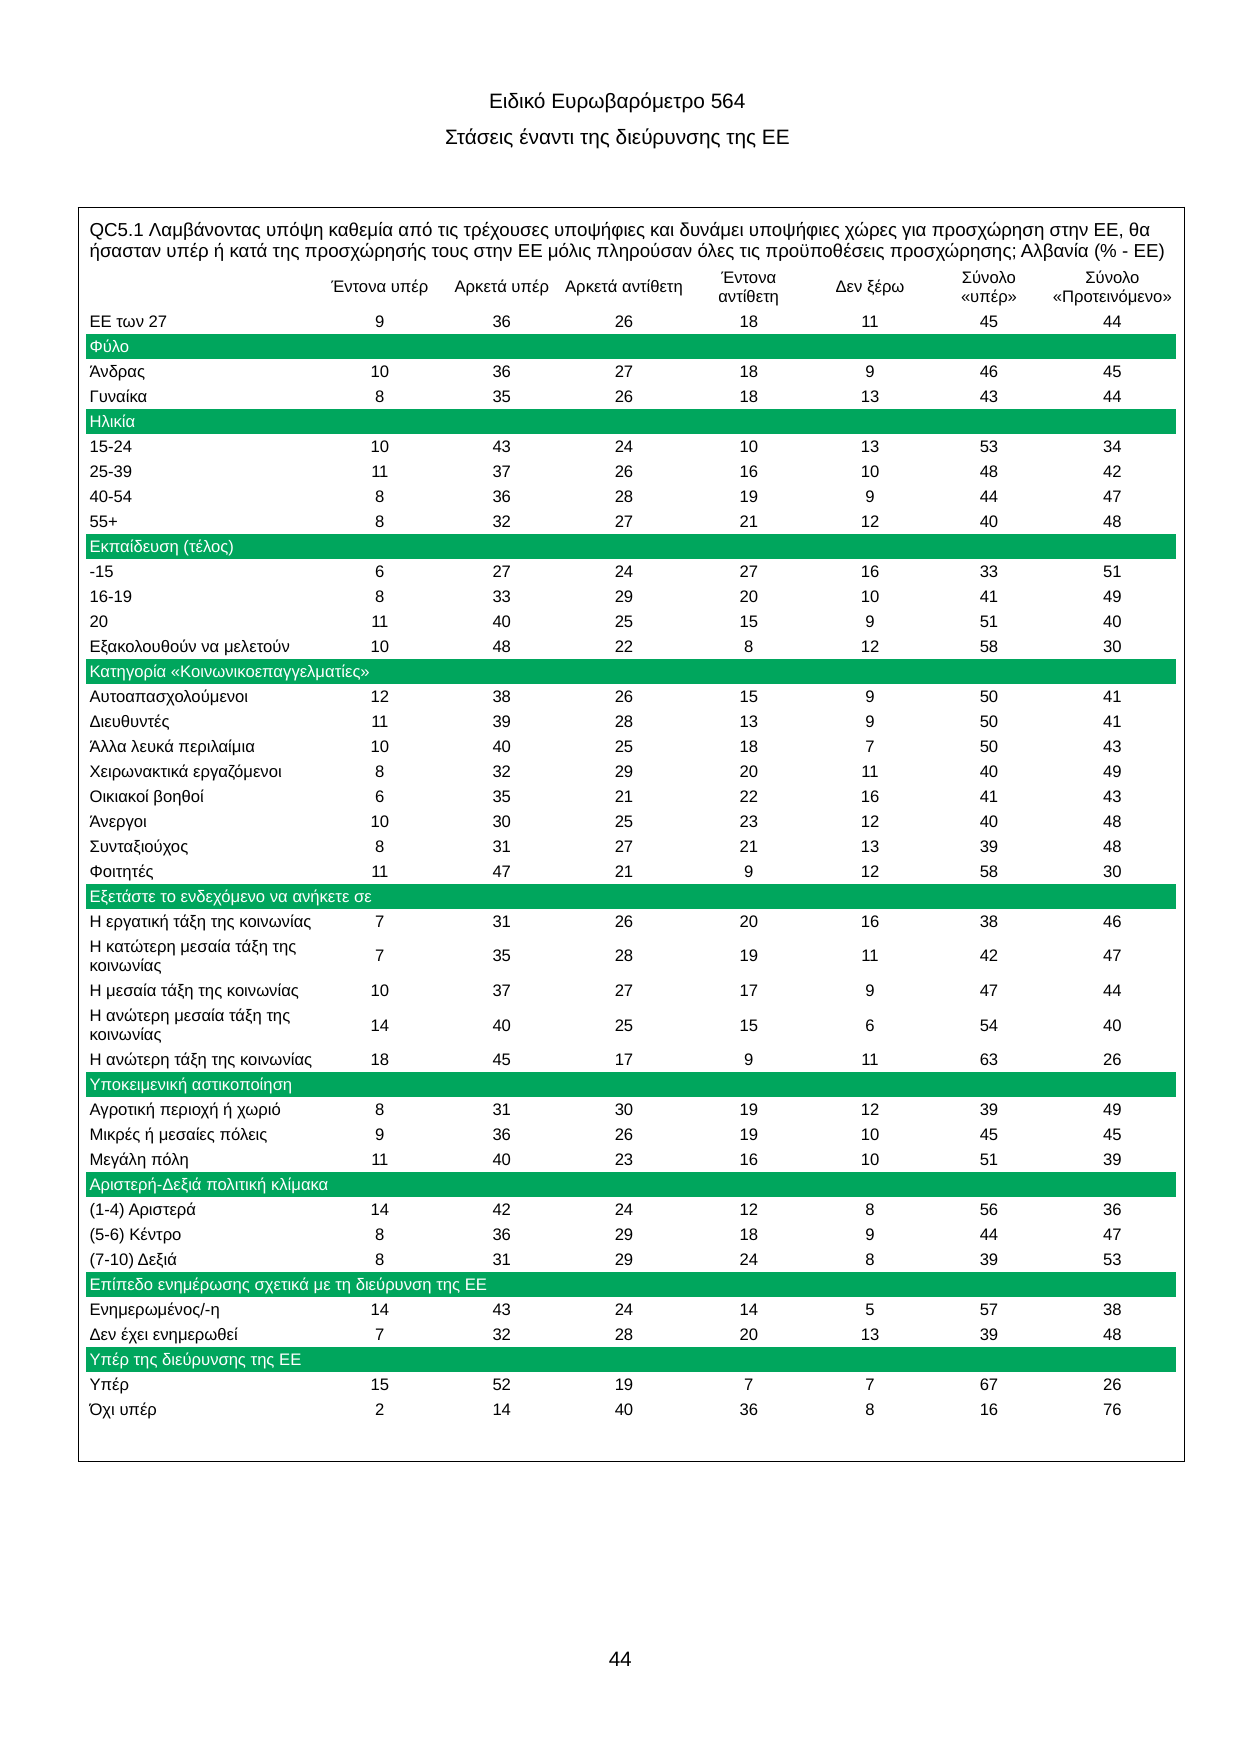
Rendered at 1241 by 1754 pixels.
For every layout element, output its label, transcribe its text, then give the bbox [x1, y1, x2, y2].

table_cell 16 [686, 1147, 811, 1172]
table_cell 42 [442, 1197, 561, 1222]
table_cell Εξετάστε το ενδεχόμενο να ανήκετε σε [86, 884, 1176, 909]
table_cell 11 [318, 1147, 442, 1172]
table_cell 26 [561, 909, 686, 934]
table_cell 14 [686, 1297, 811, 1322]
table_cell 20 [686, 584, 811, 609]
table_cell Αριστερή-Δεξιά πολιτική κλίμακα [86, 1172, 1176, 1197]
table_cell 51 [929, 609, 1049, 634]
table_cell Δεν έχει ενημερωθεί [86, 1322, 318, 1347]
table_cell Η μεσαία τάξη της κοινωνίας [86, 978, 318, 1003]
table_cell 48 [1049, 1322, 1176, 1347]
table_cell 40 [442, 734, 561, 759]
table_cell 47 [1049, 1222, 1176, 1247]
table_cell 15-24 [86, 434, 318, 459]
table_cell 30 [442, 809, 561, 834]
table_cell 21 [686, 509, 811, 534]
table_cell 40 [929, 759, 1049, 784]
table_cell 7 [318, 909, 442, 934]
table_cell 19 [686, 1122, 811, 1147]
table_cell 2 [318, 1397, 442, 1422]
table_cell 44 [1049, 384, 1176, 409]
table_cell 24 [561, 1197, 686, 1222]
table_cell 25-39 [86, 459, 318, 484]
table_cell 8 [318, 834, 442, 859]
table_cell Η εργατική τάξη της κοινωνίας [86, 909, 318, 934]
table_cell 8 [318, 509, 442, 534]
table_cell Εξακολουθούν να μελετούν [86, 634, 318, 659]
table_cell 42 [1049, 459, 1176, 484]
table_cell 10 [811, 1122, 929, 1147]
table_cell 16-19 [86, 584, 318, 609]
table_cell 37 [442, 978, 561, 1003]
table_cell 29 [561, 1222, 686, 1247]
table_cell 37 [442, 459, 561, 484]
table_cell 10 [318, 809, 442, 834]
table_cell Συνταξιούχος [86, 834, 318, 859]
table_cell Χειρωνακτικά εργαζόμενοι [86, 759, 318, 784]
table_cell 17 [561, 1047, 686, 1072]
table_cell 11 [811, 1047, 929, 1072]
table_cell 10 [318, 634, 442, 659]
table_cell (1-4) Αριστερά [86, 1197, 318, 1222]
table_cell 8 [811, 1247, 929, 1272]
table_cell Εκπαίδευση (τέλος) [86, 534, 1176, 559]
table_cell 36 [442, 359, 561, 384]
table_cell 8 [811, 1197, 929, 1222]
table_cell 44 [929, 1222, 1049, 1247]
table_cell Κατηγορία «Κοινωνικοεπαγγελματίες» [86, 659, 1176, 684]
table_cell 51 [1049, 559, 1176, 584]
table_cell 50 [929, 709, 1049, 734]
table_cell 41 [929, 784, 1049, 809]
table_cell 8 [318, 484, 442, 509]
table_cell 44 [1049, 978, 1176, 1003]
table_cell Οικιακοί βοηθοί [86, 784, 318, 809]
table_cell 36 [1049, 1197, 1176, 1222]
table_cell 33 [442, 584, 561, 609]
table_cell 20 [686, 759, 811, 784]
table_cell 20 [686, 909, 811, 934]
table_cell 18 [686, 309, 811, 334]
table_cell 26 [561, 384, 686, 409]
table_cell 20 [686, 1322, 811, 1347]
table_cell 14 [442, 1397, 561, 1422]
table_cell 7 [318, 1322, 442, 1347]
table_cell 9 [811, 484, 929, 509]
table_cell 43 [1049, 784, 1176, 809]
table_cell 13 [686, 709, 811, 734]
table_cell Ενημερωμένος/-η [86, 1297, 318, 1322]
table_cell 27 [561, 359, 686, 384]
table_cell 53 [1049, 1247, 1176, 1272]
table_cell 43 [1049, 734, 1176, 759]
table_cell 54 [929, 1003, 1049, 1047]
table_cell 9 [686, 1047, 811, 1072]
table_cell 40 [442, 609, 561, 634]
table_cell 57 [929, 1297, 1049, 1322]
table_cell 26 [561, 459, 686, 484]
table_cell 12 [686, 1197, 811, 1222]
table_cell 17 [686, 978, 811, 1003]
table_cell Σύνολο «υπέρ» [929, 265, 1049, 309]
table_cell 24 [561, 559, 686, 584]
table_cell 8 [318, 759, 442, 784]
table_cell 53 [929, 434, 1049, 459]
table_cell 26 [561, 1122, 686, 1147]
table_cell 39 [929, 834, 1049, 859]
table_cell 11 [811, 759, 929, 784]
table_cell 19 [686, 1097, 811, 1122]
table_cell 48 [442, 634, 561, 659]
table_cell 41 [1049, 684, 1176, 709]
table_cell 10 [811, 459, 929, 484]
table_cell 36 [442, 484, 561, 509]
table_cell 10 [318, 978, 442, 1003]
table_cell Η κατώτερη μεσαία τάξη της κοινωνίας [86, 934, 318, 978]
table_cell 25 [561, 1003, 686, 1047]
table_cell 35 [442, 934, 561, 978]
table_cell 12 [811, 809, 929, 834]
table_cell 19 [686, 934, 811, 978]
table_cell 25 [561, 734, 686, 759]
table_cell Φοιτητές [86, 859, 318, 884]
table_cell 21 [686, 834, 811, 859]
table_cell 9 [811, 684, 929, 709]
table_cell 24 [561, 434, 686, 459]
table_cell 50 [929, 684, 1049, 709]
table_cell 47 [1049, 484, 1176, 509]
table_cell 19 [561, 1372, 686, 1397]
table_cell 33 [929, 559, 1049, 584]
table_cell 10 [318, 359, 442, 384]
table_cell 14 [318, 1003, 442, 1047]
table_cell 7 [318, 934, 442, 978]
table_cell 35 [442, 384, 561, 409]
table_cell -15 [86, 559, 318, 584]
table_cell 47 [442, 859, 561, 884]
table_cell 12 [811, 1097, 929, 1122]
table_cell Άνεργοι [86, 809, 318, 834]
table_cell 43 [442, 1297, 561, 1322]
table_cell 28 [561, 934, 686, 978]
table_cell Υπέρ [86, 1372, 318, 1397]
table_cell 39 [929, 1322, 1049, 1347]
table_cell 36 [442, 1222, 561, 1247]
table_cell 27 [561, 509, 686, 534]
table_cell 12 [811, 859, 929, 884]
table_cell 41 [929, 584, 1049, 609]
table_cell 13 [811, 1322, 929, 1347]
table_cell 15 [686, 1003, 811, 1047]
table_cell Η ανώτερη μεσαία τάξη της κοινωνίας [86, 1003, 318, 1047]
table_cell Μικρές ή μεσαίες πόλεις [86, 1122, 318, 1147]
table_cell 48 [929, 459, 1049, 484]
table_cell 10 [318, 434, 442, 459]
table_cell 39 [1049, 1147, 1176, 1172]
table_cell 8 [318, 384, 442, 409]
table_cell 29 [561, 584, 686, 609]
table_cell Υποκειμενική αστικοποίηση [86, 1072, 1176, 1097]
table_cell 5 [811, 1297, 929, 1322]
table_cell 48 [1049, 809, 1176, 834]
table_cell Μεγάλη πόλη [86, 1147, 318, 1172]
table_cell 18 [318, 1047, 442, 1072]
table_cell 31 [442, 1247, 561, 1272]
table_cell 9 [318, 309, 442, 334]
table_cell 10 [318, 734, 442, 759]
table_cell 11 [318, 709, 442, 734]
table_cell Φύλο [86, 334, 1176, 359]
table_cell 31 [442, 909, 561, 934]
table_cell 22 [561, 634, 686, 659]
table_cell 38 [1049, 1297, 1176, 1322]
table_cell 8 [318, 1097, 442, 1122]
table_cell 13 [811, 434, 929, 459]
table_cell 67 [929, 1372, 1049, 1397]
table_cell 12 [811, 509, 929, 534]
table_cell 45 [1049, 1122, 1176, 1147]
table_cell 58 [929, 634, 1049, 659]
table_cell 36 [686, 1397, 811, 1422]
table_cell (5-6) Κέντρο [86, 1222, 318, 1247]
table_cell 38 [442, 684, 561, 709]
table_cell 40 [442, 1147, 561, 1172]
table_cell 38 [929, 909, 1049, 934]
table_cell 28 [561, 484, 686, 509]
table_cell 51 [929, 1147, 1049, 1172]
table_cell 14 [318, 1197, 442, 1222]
table_cell 30 [1049, 634, 1176, 659]
table_cell 11 [318, 859, 442, 884]
table_cell 28 [561, 709, 686, 734]
table_cell 31 [442, 834, 561, 859]
table_cell 19 [686, 484, 811, 509]
table_cell 18 [686, 1222, 811, 1247]
table_cell 23 [561, 1147, 686, 1172]
table_cell 8 [318, 584, 442, 609]
table_cell 21 [561, 784, 686, 809]
table_cell 9 [811, 978, 929, 1003]
table_cell 15 [686, 684, 811, 709]
table_cell 26 [561, 684, 686, 709]
table_cell 40-54 [86, 484, 318, 509]
table_cell 48 [1049, 834, 1176, 859]
table_cell 76 [1049, 1397, 1176, 1422]
table_cell 49 [1049, 584, 1176, 609]
table_cell 40 [929, 509, 1049, 534]
table_cell 40 [561, 1397, 686, 1422]
table_cell ΕΕ των 27 [86, 309, 318, 334]
table_cell 10 [811, 1147, 929, 1172]
table_cell 32 [442, 509, 561, 534]
table_cell 42 [929, 934, 1049, 978]
table_cell 16 [811, 909, 929, 934]
table_cell 40 [929, 809, 1049, 834]
table_cell 31 [442, 1097, 561, 1122]
table_cell Αρκετά υπέρ [442, 265, 561, 309]
table_cell 23 [686, 809, 811, 834]
table_cell Επίπεδο ενημέρωσης σχετικά με τη διεύρυνση της ΕΕ [86, 1272, 1176, 1297]
table_cell 34 [1049, 434, 1176, 459]
table_cell 18 [686, 734, 811, 759]
table_cell 25 [561, 609, 686, 634]
table_cell 48 [1049, 509, 1176, 534]
table_cell 27 [442, 559, 561, 584]
table_cell Αγροτική περιοχή ή χωριό [86, 1097, 318, 1122]
table_cell 32 [442, 759, 561, 784]
table_cell 9 [318, 1122, 442, 1147]
table_cell Άνδρας [86, 359, 318, 384]
table_cell 49 [1049, 1097, 1176, 1122]
table_cell 9 [811, 359, 929, 384]
table_cell 22 [686, 784, 811, 809]
table_cell 40 [1049, 609, 1176, 634]
table_cell 16 [686, 459, 811, 484]
table_cell Άλλα λευκά περιλαίμια [86, 734, 318, 759]
table_cell 30 [1049, 859, 1176, 884]
table_cell 27 [686, 559, 811, 584]
table_cell 43 [929, 384, 1049, 409]
table_cell 45 [442, 1047, 561, 1072]
table_cell 7 [811, 734, 929, 759]
table_cell (7-10) Δεξιά [86, 1247, 318, 1272]
table_cell 49 [1049, 759, 1176, 784]
table_cell 6 [811, 1003, 929, 1047]
table_cell 9 [811, 1222, 929, 1247]
table_cell 24 [686, 1247, 811, 1272]
table_cell 26 [1049, 1047, 1176, 1072]
table_cell 21 [561, 859, 686, 884]
table_cell 47 [929, 978, 1049, 1003]
table_cell 25 [561, 809, 686, 834]
table_cell 13 [811, 834, 929, 859]
table_cell 45 [929, 1122, 1049, 1147]
table_cell 14 [318, 1297, 442, 1322]
table_cell 9 [686, 859, 811, 884]
table_cell 8 [318, 1222, 442, 1247]
table_cell 43 [442, 434, 561, 459]
table_cell 56 [929, 1197, 1049, 1222]
table_header QC5.1 Λαμβάνοντας υπόψη καθεμία από τις τρέχουσες υποψήφιες και δυνάμει υποψήφιες χώρες για προσχώρηση στην ΕΕ, θα ήσασταν υπέρ ή κατά της προσχώρησής τους στην ΕΕ μόλις πληρούσαν όλες τις προϋποθέσεις προσχώρησης; Αλβανία (% - ΕΕ) [86, 216, 1176, 264]
table_cell 24 [561, 1297, 686, 1322]
table_cell 45 [929, 309, 1049, 334]
table_cell 63 [929, 1047, 1049, 1072]
table_cell 28 [561, 1322, 686, 1347]
table_cell 15 [318, 1372, 442, 1397]
table_cell Γυναίκα [86, 384, 318, 409]
table_cell 9 [811, 609, 929, 634]
table_cell 8 [686, 634, 811, 659]
table_cell 8 [811, 1397, 929, 1422]
table_cell 35 [442, 784, 561, 809]
table_cell Έντονα υπέρ [318, 265, 442, 309]
table_cell 27 [561, 834, 686, 859]
table_cell Αυτοαπασχολούμενοι [86, 684, 318, 709]
table_cell 44 [929, 484, 1049, 509]
table_cell 11 [318, 459, 442, 484]
table_cell Διευθυντές [86, 709, 318, 734]
table_cell 11 [811, 309, 929, 334]
table_cell 26 [561, 309, 686, 334]
table_cell 29 [561, 1247, 686, 1272]
table_cell 6 [318, 559, 442, 584]
table_cell 36 [442, 309, 561, 334]
table_cell 27 [561, 978, 686, 1003]
table_cell 50 [929, 734, 1049, 759]
table_cell 41 [1049, 709, 1176, 734]
table_cell 10 [686, 434, 811, 459]
table_cell [86, 265, 318, 309]
table_cell 30 [561, 1097, 686, 1122]
table_cell 39 [929, 1247, 1049, 1272]
table_cell 18 [686, 359, 811, 384]
table_cell 52 [442, 1372, 561, 1397]
table_cell 58 [929, 859, 1049, 884]
table_cell 16 [811, 559, 929, 584]
table_cell 18 [686, 384, 811, 409]
table_cell 46 [1049, 909, 1176, 934]
table_cell 39 [929, 1097, 1049, 1122]
table_cell Αρκετά αντίθετη [561, 265, 686, 309]
table_cell 7 [686, 1372, 811, 1397]
table_cell Όχι υπέρ [86, 1397, 318, 1422]
table_cell 8 [318, 1247, 442, 1272]
table_cell 11 [318, 609, 442, 634]
table_cell 6 [318, 784, 442, 809]
table_cell 20 [86, 609, 318, 634]
table_cell 13 [811, 384, 929, 409]
table_cell 11 [811, 934, 929, 978]
table_cell 39 [442, 709, 561, 734]
table_cell 12 [811, 634, 929, 659]
table_cell Ηλικία [86, 409, 1176, 434]
table_cell 12 [318, 684, 442, 709]
table_cell 46 [929, 359, 1049, 384]
table_cell 7 [811, 1372, 929, 1397]
table_cell 29 [561, 759, 686, 784]
table_cell 40 [1049, 1003, 1176, 1047]
table_cell 16 [811, 784, 929, 809]
table_cell 45 [1049, 359, 1176, 384]
table_cell Σύνολο «Προτεινόμενο» [1049, 265, 1176, 309]
table_cell 26 [1049, 1372, 1176, 1397]
table_cell 10 [811, 584, 929, 609]
table_cell 9 [811, 709, 929, 734]
table_cell 36 [442, 1122, 561, 1147]
table_cell 47 [1049, 934, 1176, 978]
table_cell 44 [1049, 309, 1176, 334]
table_cell 32 [442, 1322, 561, 1347]
table_cell 15 [686, 609, 811, 634]
table_cell 55+ [86, 509, 318, 534]
table_cell Έντονα αντίθετη [686, 265, 811, 309]
table_cell 16 [929, 1397, 1049, 1422]
table_cell Υπέρ της διεύρυνσης της ΕΕ [86, 1347, 1176, 1372]
table_cell 40 [442, 1003, 561, 1047]
table_cell Η ανώτερη τάξη της κοινωνίας [86, 1047, 318, 1072]
table_cell Δεν ξέρω [811, 265, 929, 309]
